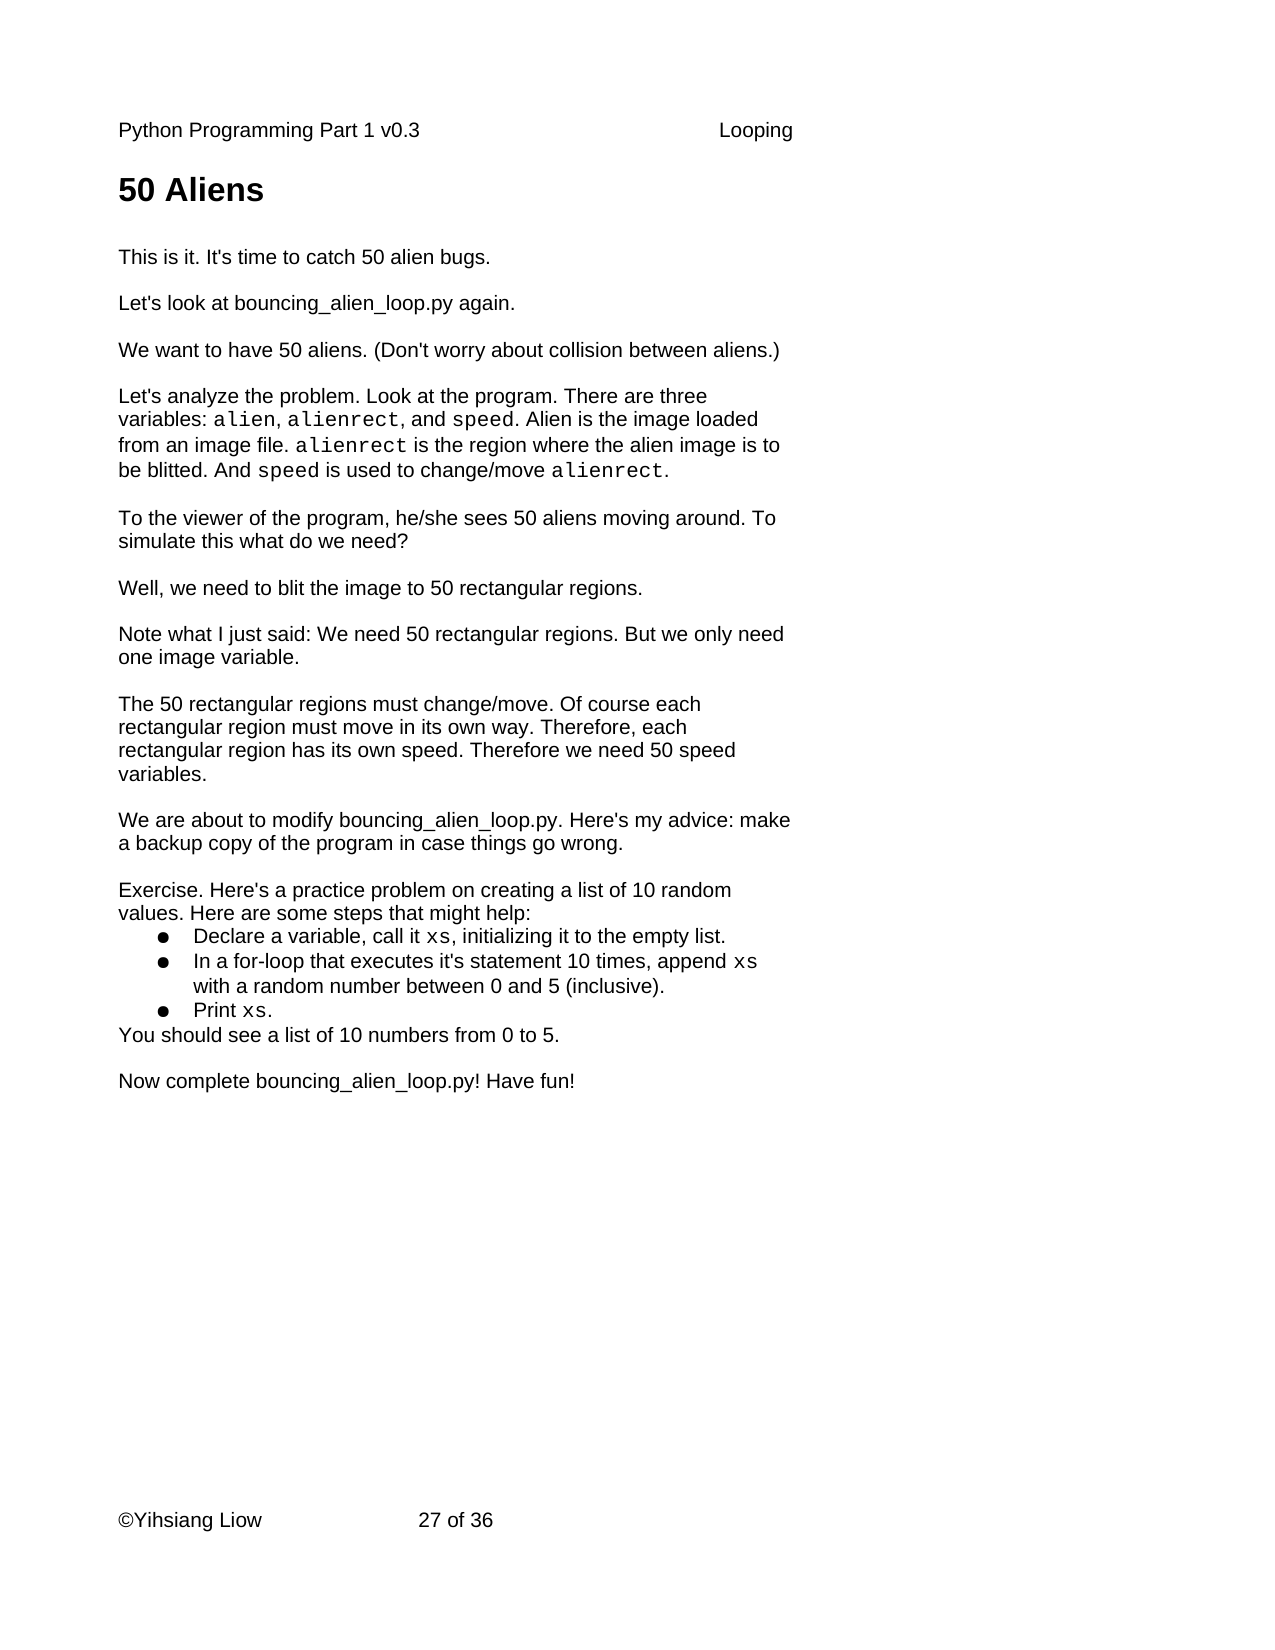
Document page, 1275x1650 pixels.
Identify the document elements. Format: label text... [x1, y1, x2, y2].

text Exercise. Here's a practice problem on creating a list of 10 random values. Here are some steps that might help: [118, 878, 793, 925]
text To the viewer of the program, he/she sees 50 aliens moving around. To simulate this what do we need? [118, 507, 793, 553]
text 50 Aliens [118, 171, 793, 208]
text Well, we need to blit the image to 50 rectangular regions. [118, 576, 793, 599]
text Note what I just said: We need 50 rectangular regions. But we only need one image variable. [118, 623, 793, 669]
text Now complete bouncing_alien_loop.py! Have fun! [118, 1070, 793, 1093]
text We are about to modify bouncing_alien_loop.py. Here's my advice: make a backup copy of the program in case things go wrong. [118, 808, 793, 855]
text This is it. It's time to catch 50 alien bugs. [118, 245, 793, 269]
text Let's look at bouncing_alien_loop.py again. [118, 292, 793, 315]
text The 50 rectangular regions must change/move. Of course each rectangular region must move in its own way. Therefore, each rectangular region has its own speed. Therefore we need 50 speed variables. [118, 692, 793, 785]
text You should see a list of 10 numbers from 0 to 5. [118, 1023, 793, 1046]
list Declare a variable, call it xs, initializing it to the empty list. [156, 925, 793, 950]
text We want to have 50 aliens. (Don't worry about collision between aliens.) [118, 338, 793, 362]
list Print xs. [156, 998, 793, 1023]
list In a for-loop that executes it's statement 10 times, append xs with a random number between 0 and 5 (inclusive). [156, 950, 793, 998]
text Let's analyze the problem. Look at the program. There are three variables: alien, alienrect, and speed. Alien is the image loaded from an image file. alienrect is the region where the alien image is to be blitted. And speed is used to change/move alienrect. [118, 385, 793, 483]
